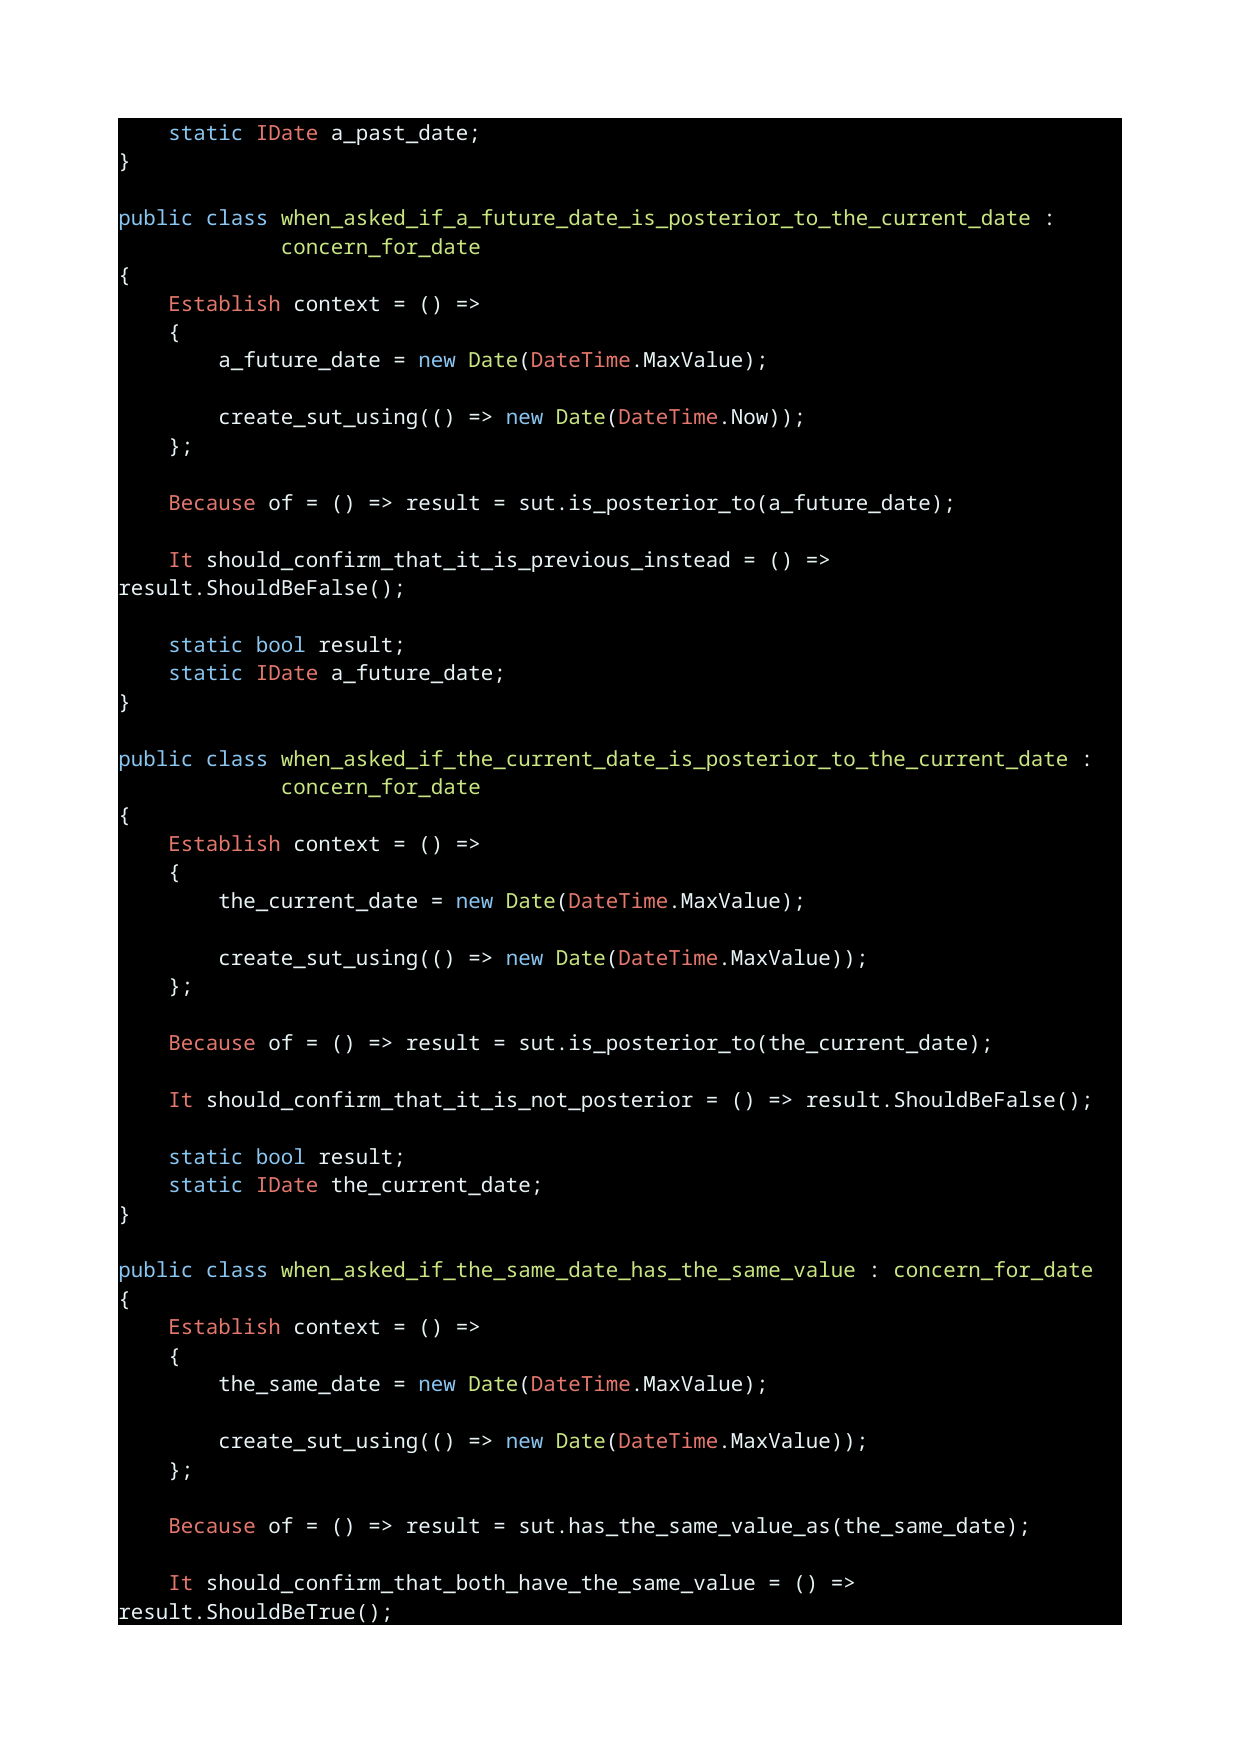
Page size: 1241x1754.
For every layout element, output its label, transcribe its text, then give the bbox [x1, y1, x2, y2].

text static bool result; [118, 630, 1122, 658]
text public class when_asked_if_a_future_date_is_posterior_to_the_current_date : [118, 203, 1122, 232]
text }; [118, 971, 1122, 1000]
text { [118, 857, 1122, 886]
text } [118, 687, 1122, 715]
text concern_for_date [118, 772, 1122, 801]
text static IDate a_past_date; [118, 118, 1122, 147]
text Because of = () => result = sut.is_posterior_to(a_future_date); [118, 488, 1122, 516]
text Establish context = () => [118, 829, 1122, 857]
text It should_confirm_that_it_is_not_posterior = () => result.ShouldBeFalse(); [118, 1085, 1122, 1113]
text public class when_asked_if_the_same_date_has_the_same_value : concern_for_date [118, 1256, 1122, 1284]
text create_sut_using(() => new Date(DateTime.Now)); [118, 402, 1122, 431]
text Establish context = () => [118, 289, 1122, 317]
text static IDate the_current_date; [118, 1170, 1122, 1199]
text public class when_asked_if_the_current_date_is_posterior_to_the_current_date : [118, 744, 1122, 772]
text { [118, 317, 1122, 346]
text create_sut_using(() => new Date(DateTime.MaxValue)); [118, 1426, 1122, 1455]
text { [118, 1341, 1122, 1369]
text concern_for_date [118, 232, 1122, 260]
text the_current_date = new Date(DateTime.MaxValue); [118, 886, 1122, 914]
text create_sut_using(() => new Date(DateTime.MaxValue)); [118, 943, 1122, 971]
text It should_confirm_that_it_is_previous_instead = () => result.ShouldBeFalse(); [118, 545, 1122, 602]
text } [118, 147, 1122, 175]
text Because of = () => result = sut.is_posterior_to(the_current_date); [118, 1028, 1122, 1057]
text a_future_date = new Date(DateTime.MaxValue); [118, 346, 1122, 374]
text } [118, 1199, 1122, 1227]
text static IDate a_future_date; [118, 658, 1122, 687]
text { [118, 1284, 1122, 1312]
text the_same_date = new Date(DateTime.MaxValue); [118, 1369, 1122, 1398]
text }; [118, 1455, 1122, 1483]
text { [118, 260, 1122, 289]
text static bool result; [118, 1142, 1122, 1170]
text Because of = () => result = sut.has_the_same_value_as(the_same_date); [118, 1512, 1122, 1540]
text }; [118, 431, 1122, 459]
text { [118, 801, 1122, 829]
text It should_confirm_that_both_have_the_same_value = () => result.ShouldBeTrue(); [118, 1568, 1122, 1625]
text Establish context = () => [118, 1312, 1122, 1341]
